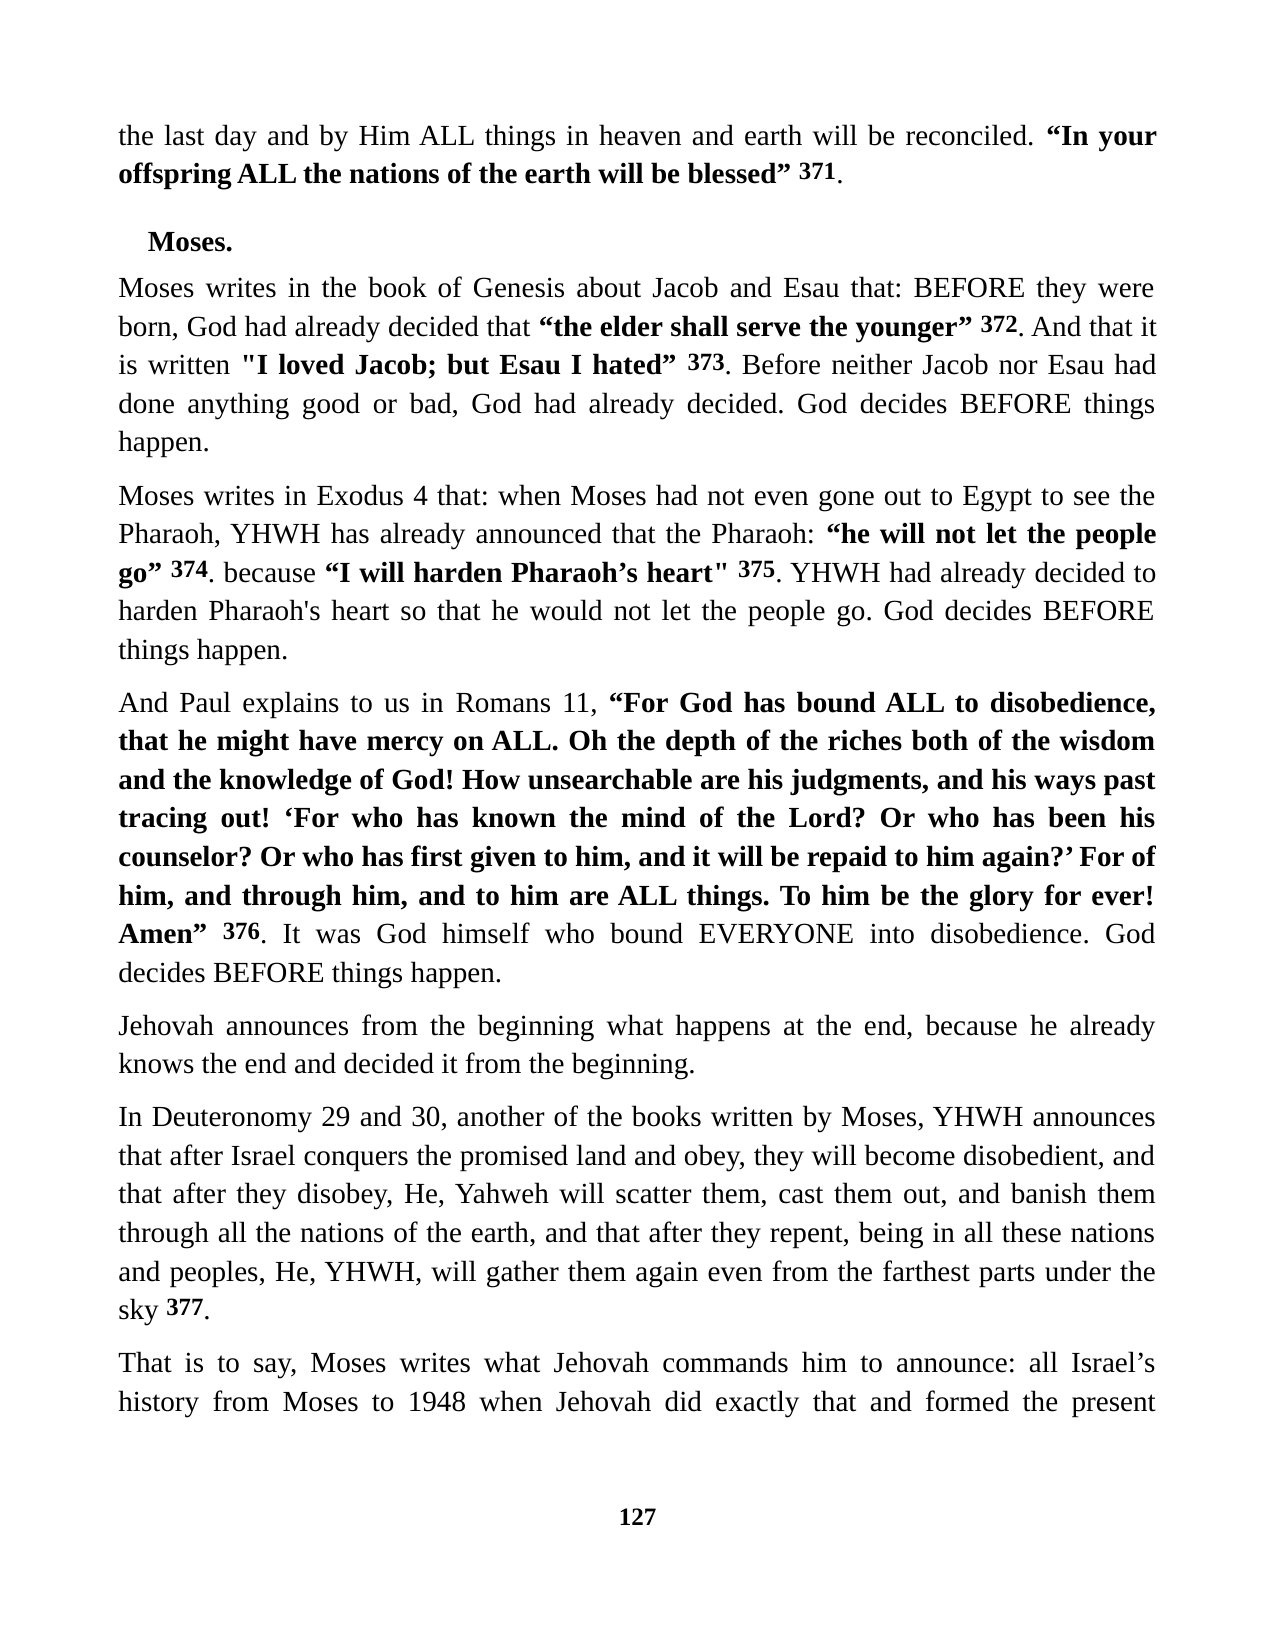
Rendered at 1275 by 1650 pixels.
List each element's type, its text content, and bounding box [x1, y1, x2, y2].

text Moses writes in Exodus 4 that: when Moses had not even gone out to Egypt to see the Pharaoh, YHWH has already announced that the Pharaoh: “he will not let the people go” . because “I will harden Pharaoh’s heart" . YHWH had already decided to harden Pharaoh's heart so that he would not let the people go. God decides BEFORE things happen. [118, 478, 1157, 665]
subtitle Moses. [148, 224, 1157, 258]
text Moses writes in the book of Genesis about Jacob and Esau that: BEFORE they were born, God had already decided that “the elder shall serve the younger” . And that it is written "I loved Jacob; but Esau I hated” . Before neither Jacob nor Esau had done anything good or bad, God had already decided. God decides BEFORE things happen. [118, 270, 1157, 458]
text That is to say, Moses writes what Jehovah commands him to announce: all Israel’s history from Moses to 1948 when Jehovah did exactly that and formed the present [118, 1345, 1157, 1417]
text And Paul explains to us in Romans 11, “For God has bound ALL to disobedience, that he might have mercy on ALL. Oh the depth of the riches both of the wisdom and the knowledge of God! How unsearchable are his judgments, and his ways past tracing out! ‘For who has known the mind of the Lord? Or who has been his counselor? Or who has first given to him, and it will be repaid to him again?’ For of him, and through him, and to him are ALL things. To him be the glory for ever! Amen” . It was God himself who bound EVERYONE into disobedience. God decides BEFORE things happen. [118, 685, 1157, 988]
text Jehovah announces from the beginning what happens at the end, because he already knows the end and decided it from the beginning. [118, 1008, 1157, 1080]
text the last day and by Him ALL things in heaven and earth will be reconciled. “In your offspring ALL the nations of the earth will be blessed” . [118, 118, 1157, 190]
text In Deuteronomy 29 and 30, another of the books written by Moses, YHWH announces that after Israel conquers the promised land and obey, they will become disobedient, and that after they disobey, He, Yahweh will scatter them, cast them out, and banish them through all the nations of the earth, and that after they repent, being in all these nations and peoples, He, YHWH, will gather them again even from the farthest parts under the sky . [118, 1099, 1157, 1326]
